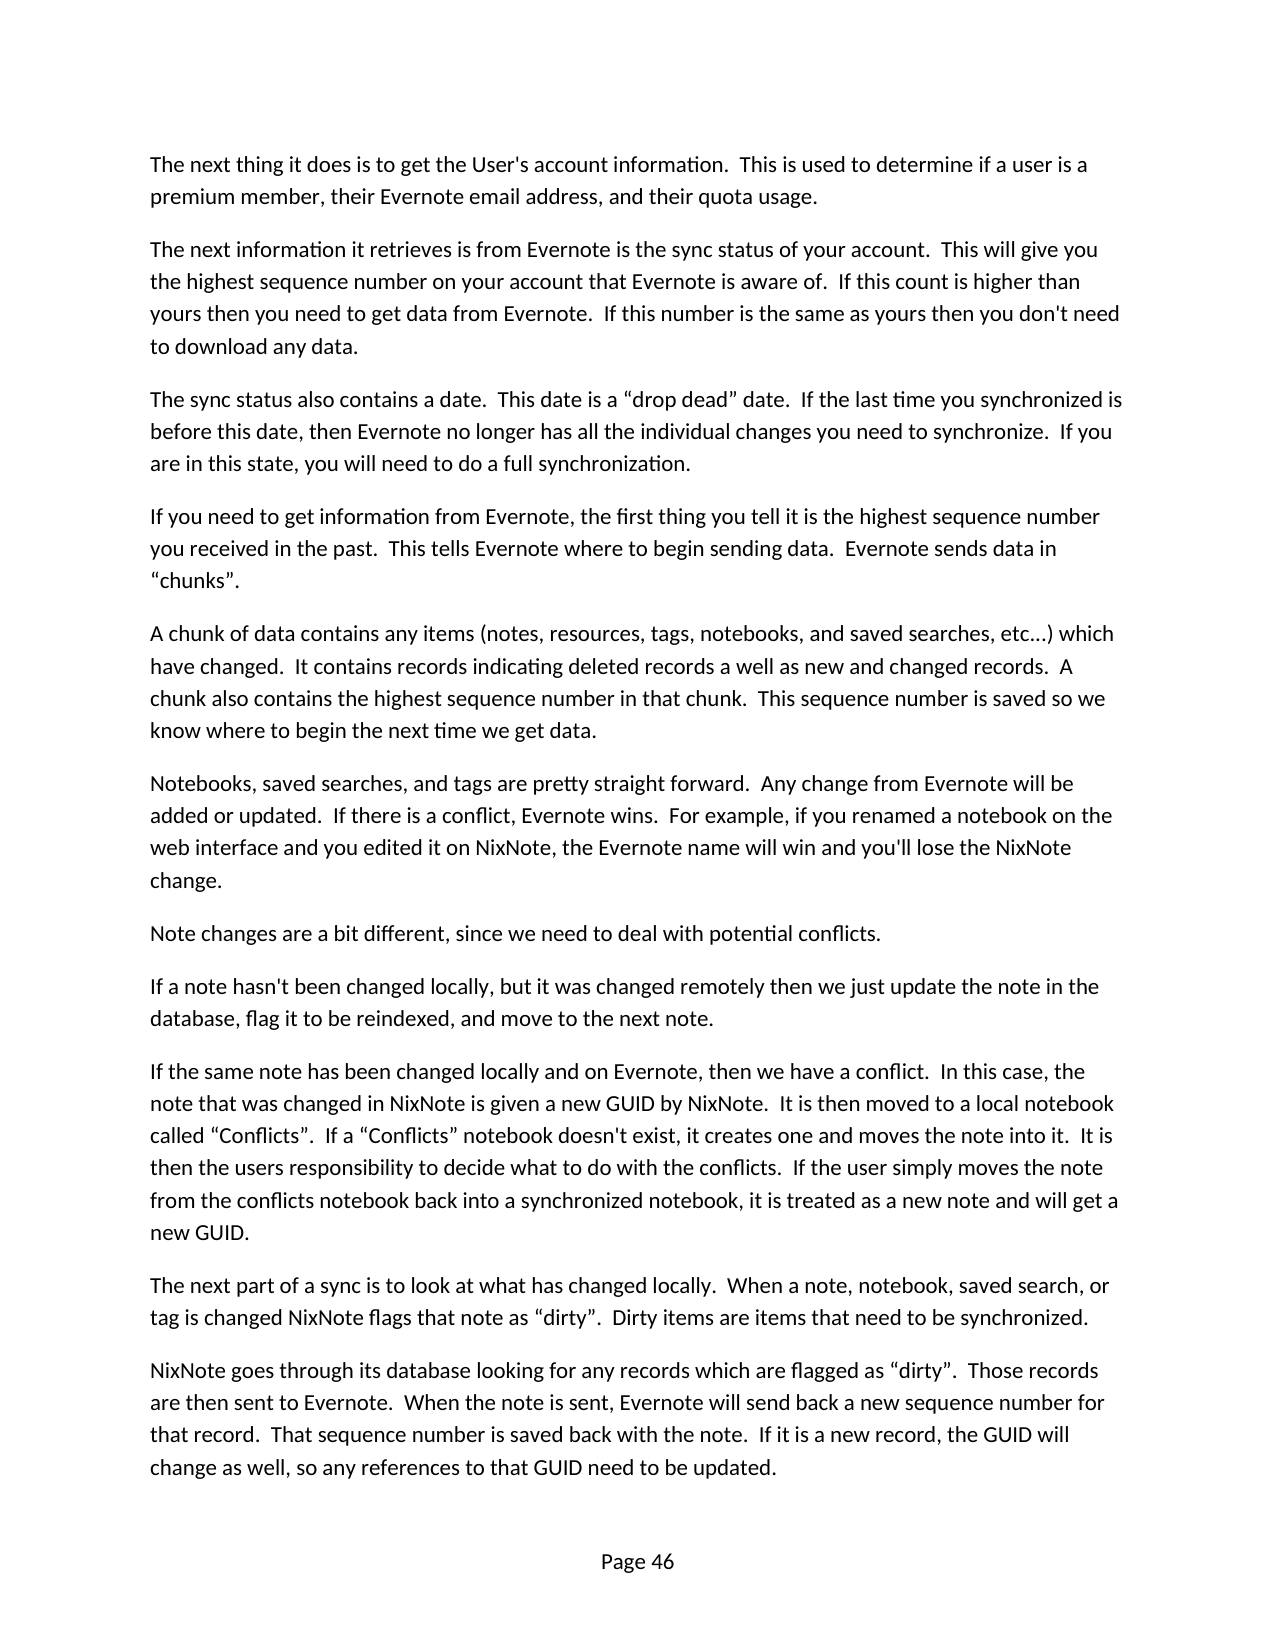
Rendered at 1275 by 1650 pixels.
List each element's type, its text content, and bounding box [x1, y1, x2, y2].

text Notebooks, saved searches, and tags are pretty straight forward. Any change from Evernote will be added or updated. If there is a conflict, Evernote wins. For example, if you renamed a notebook on the web interface and you edited it on NixNote, the Evernote name will win and you'll lose the NixNote change. [150, 769, 1125, 894]
text If you need to get information from Evernote, the first thing you tell it is the highest sequence number you received in the past. This tells Evernote where to begin sending data. Evernote sends data in “chunks”. [150, 502, 1125, 594]
text If the same note has been changed locally and on Evernote, then we have a conflict. In this case, the note that was changed in NixNote is given a new GUID by NixNote. It is then moved to a local notebook called “Conflicts”. If a “Conflicts” notebook doesn't exist, it creates one and moves the note into it. It is then the users responsibility to decide what to do with the conflicts. If the user simply moves the note from the conflicts notebook back into a synchronized notebook, it is treated as a new note and will get a new GUID. [150, 1057, 1125, 1246]
text Note changes are a bit different, since we need to deal with potential conflicts. [150, 919, 1125, 947]
text A chunk of data contains any items (notes, resources, tags, notebooks, and saved searches, etc...) which have changed. It contains records indicating deleted records a well as new and changed records. A chunk also contains the highest sequence number in that chunk. This sequence number is saved so we know where to begin the next time we get data. [150, 619, 1125, 744]
text NixNote goes through its database looking for any records which are flagged as “dirty”. Those records are then sent to Evernote. When the note is sent, Evernote will send back a new sequence number for that record. That sequence number is saved back with the note. If it is a new record, the GUID will change as well, so any references to that GUID need to be updated. [150, 1356, 1125, 1481]
text The next thing it does is to get the User's account information. This is used to determine if a user is a premium member, their Evernote email address, and their quota usage. [150, 150, 1125, 210]
text If a note hasn't been changed locally, but it was changed remotely then we just update the note in the database, flag it to be reindexed, and move to the next note. [150, 972, 1125, 1032]
text The next part of a sync is to look at what has changed locally. When a note, notebook, saved search, or tag is changed NixNote flags that note as “dirty”. Dirty items are items that need to be synchronized. [150, 1271, 1125, 1331]
text The next information it retrieves is from Evernote is the sync status of your account. This will give you the highest sequence number on your account that Evernote is aware of. If this count is higher than yours then you need to get data from Evernote. If this number is the same as yours then you don't need to download any data. [150, 235, 1125, 360]
text The sync status also contains a date. This date is a “drop dead” date. If the last time you synchronized is before this date, then Evernote no longer has all the individual changes you need to synchronize. If you are in this state, you will need to do a full synchronization. [150, 385, 1125, 477]
